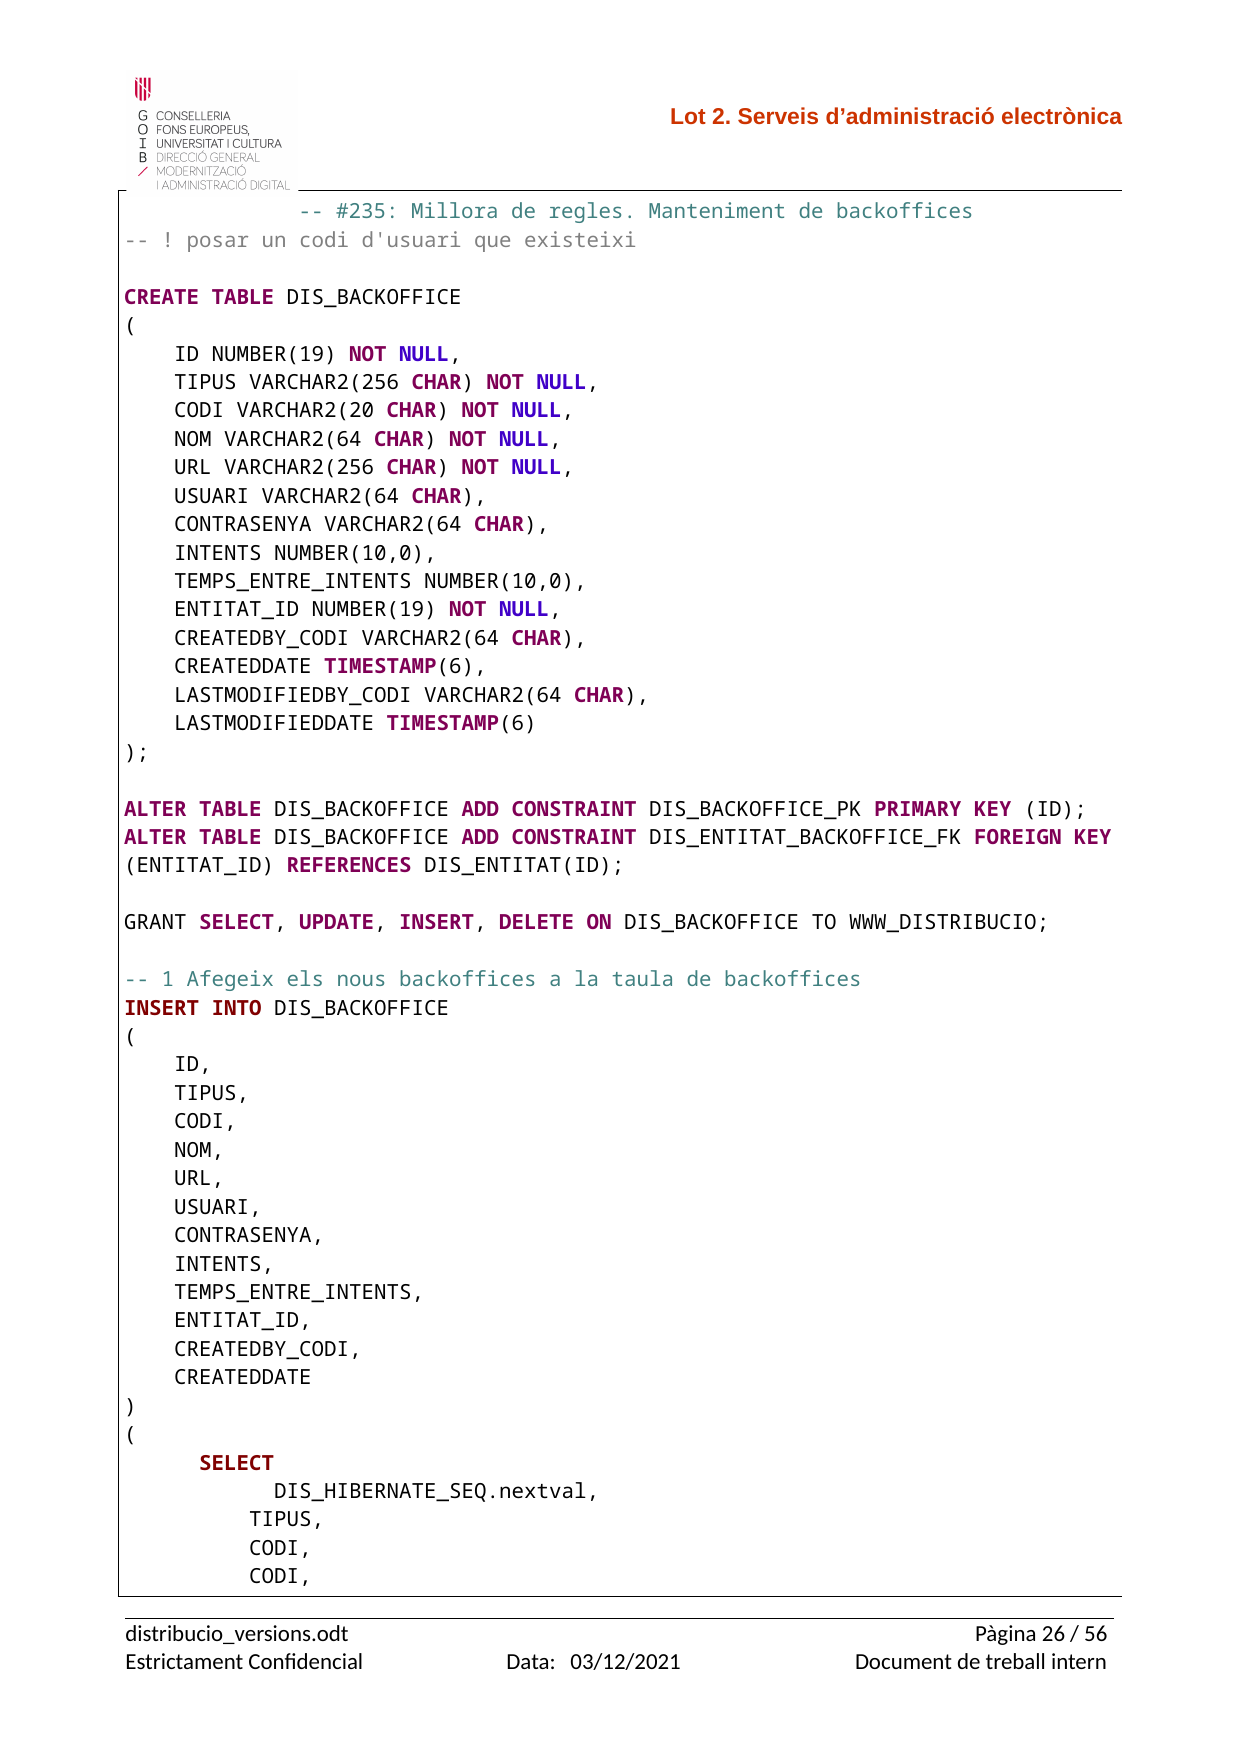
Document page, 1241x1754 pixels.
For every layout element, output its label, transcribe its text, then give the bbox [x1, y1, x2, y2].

picture [126, 70, 299, 197]
table_header -- #235: Millora de regles. Manteniment de backoffices -- ! posar un codi d'usuari que existeixi CREATE TABLE DIS_BACKOFFICE ( ID NUMBER(19) NOT NULL, TIPUS VARCHAR2(256 CHAR) NOT NULL, CODI VARCHAR2(20 CHAR) NOT NULL, NOM VARCHAR2(64 CHAR) NOT NULL, URL VARCHAR2(256 CHAR) NOT NULL, USUARI VARCHAR2(64 CHAR), CONTRASENYA VARCHAR2(64 CHAR), INTENTS NUMBER(10,0), TEMPS_ENTRE_INTENTS NUMBER(10,0), ENTITAT_ID NUMBER(19) NOT NULL, CREATEDBY_CODI VARCHAR2(64 CHAR), CREATEDDATE TIMESTAMP(6), LASTMODIFIEDBY_CODI VARCHAR2(64 CHAR), LASTMODIFIEDDATE TIMESTAMP(6) ); ALTER TABLE DIS_BACKOFFICE ADD CONSTRAINT DIS_BACKOFFICE_PK PRIMARY KEY (ID); ALTER TABLE DIS_BACKOFFICE ADD CONSTRAINT DIS_ENTITAT_BACKOFFICE_FK FOREIGN KEY (ENTITAT_ID) REFERENCES DIS_ENTITAT(ID); GRANT SELECT, UPDATE, INSERT, DELETE ON DIS_BACKOFFICE TO WWW_DISTRIBUCIO; -- 1 Afegeix els nous backoffices a la taula de backoffices INSERT INTO DIS_BACKOFFICE ( ID, TIPUS, CODI, NOM, URL, USUARI, CONTRASENYA, INTENTS, TEMPS_ENTRE_INTENTS, ENTITAT_ID, CREATEDBY_CODI, CREATEDDATE ) ( SELECT DIS_HIBERNATE_SEQ.nextval, TIPUS, CODI, CODI, [119, 191, 1122, 1596]
